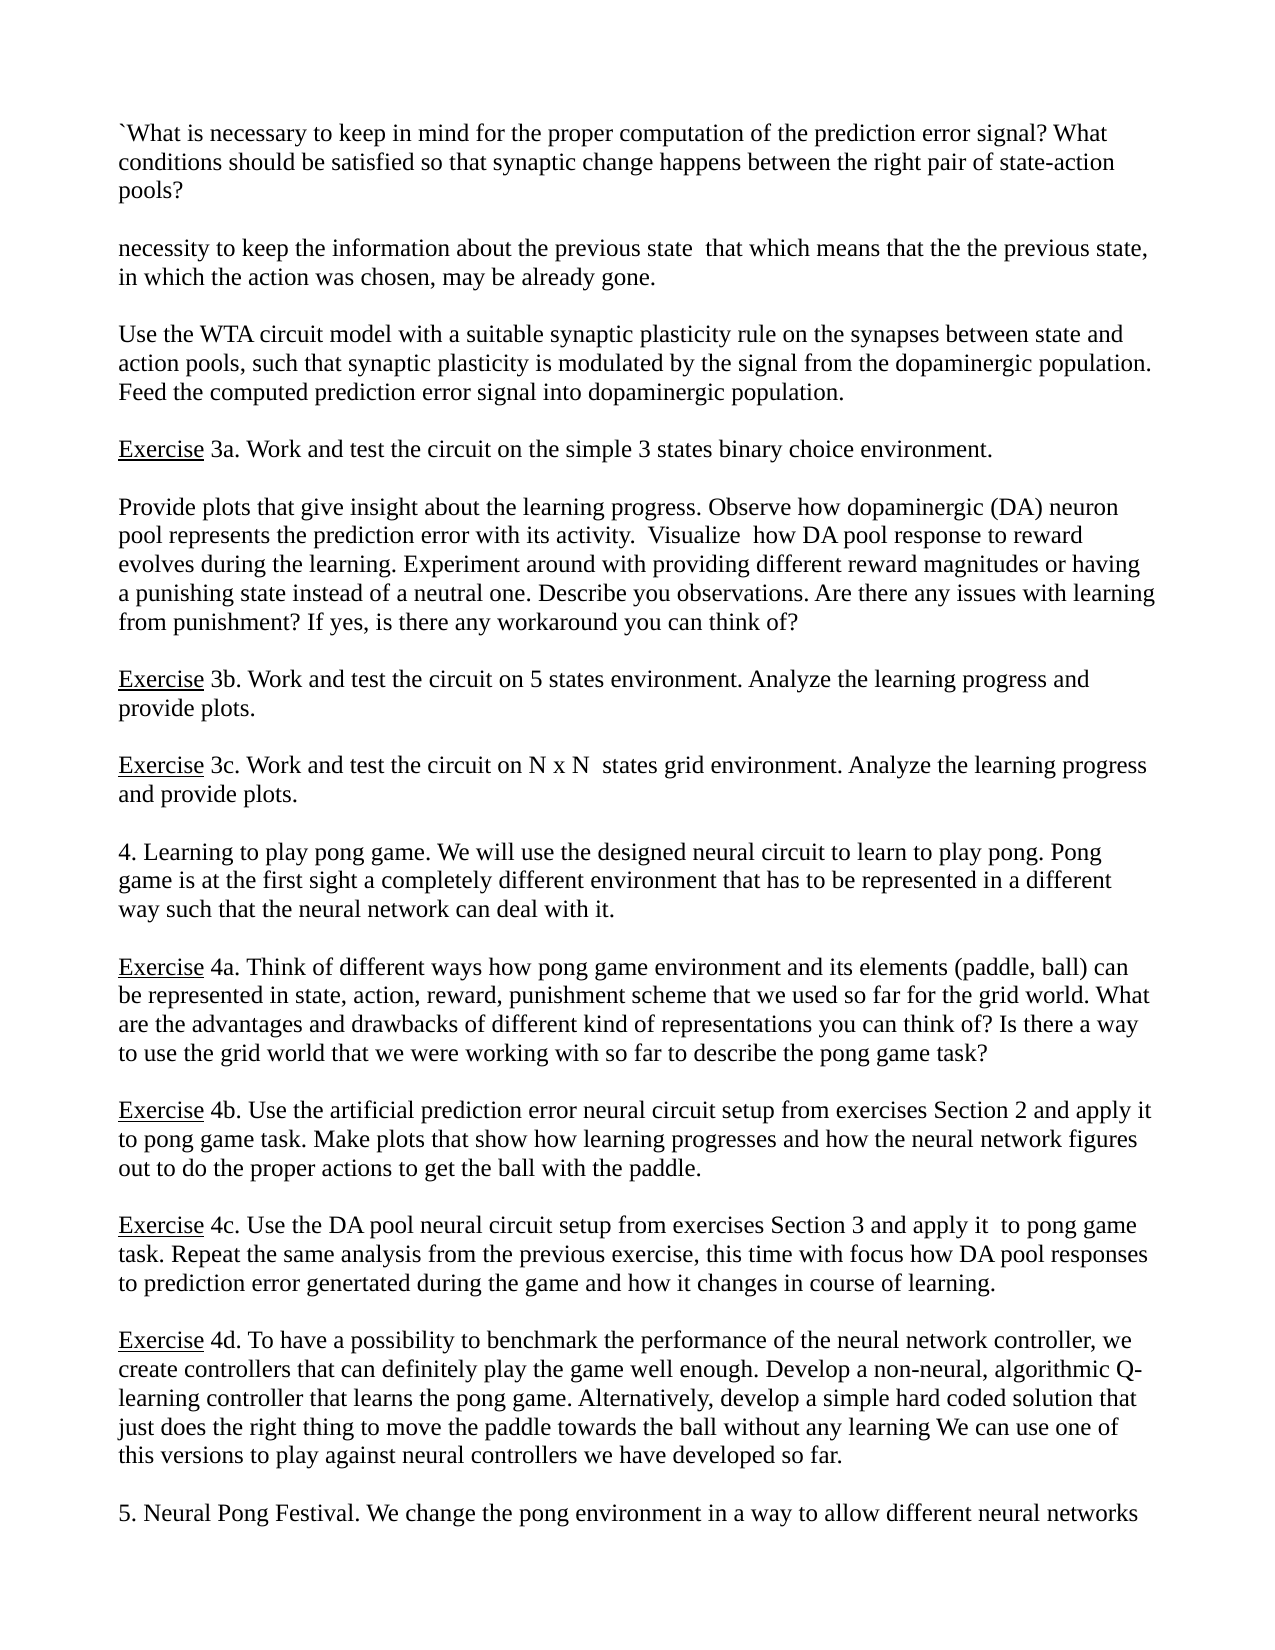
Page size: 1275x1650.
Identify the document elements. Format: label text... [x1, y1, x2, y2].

text Use the WTA circuit model with a suitable synaptic plasticity rule on the synapses between state and action pools, such that synaptic plasticity is modulated by the signal from the dopaminergic population. Feed the computed prediction error signal into dopaminergic population. [118, 319, 1157, 406]
text `What is necessary to keep in mind for the proper computation of the prediction error signal? What conditions should be satisfied so that synaptic change happens between the right pair of state-action pools? [118, 118, 1157, 204]
text Provide plots that give insight about the learning progress. Observe how dopaminergic (DA) neuron pool represents the prediction error with its activity. Visualize how DA pool response to reward evolves during the learning. Experiment around with providing different reward magnitudes or having a punishing state instead of a neutral one. Describe you observations. Are there any issues with learning from punishment? If yes, is there any workaround you can think of? [118, 492, 1157, 636]
text 5. Neural Pong Festival. We change the pong environment in a way to allow different neural networks [118, 1498, 1157, 1527]
text necessity to keep the information about the previous state that which means that the the previous state, in which the action was chosen, may be already gone. [118, 233, 1157, 291]
text Exercise 4d. To have a possibility to benchmark the performance of the neural network controller, we create controllers that can definitely play the game well enough. Develop a non-neural, algorithmic Q-learning controller that learns the pong game. Alternatively, develop a simple hard coded solution that just does the right thing to move the paddle towards the ball without any learning We can use one of this versions to play against neural controllers we have developed so far. [118, 1326, 1157, 1469]
text Exercise 3b. Work and test the circuit on 5 states environment. Analyze the learning progress and provide plots. [118, 664, 1157, 722]
text Exercise 4c. Use the DA pool neural circuit setup from exercises Section 3 and apply it to pong game task. Repeat the same analysis from the previous exercise, this time with focus how DA pool responses to prediction error genertated during the game and how it changes in course of learning. [118, 1211, 1157, 1297]
text 4. Learning to play pong game. We will use the designed neural circuit to learn to play pong. Pong game is at the first sight a completely different environment that has to be represented in a different way such that the neural network can deal with it. [118, 837, 1157, 923]
text Exercise 4b. Use the artificial prediction error neural circuit setup from exercises Section 2 and apply it to pong game task. Make plots that show how learning progresses and how the neural network figures out to do the proper actions to get the ball with the paddle. [118, 1096, 1157, 1182]
text Exercise 3c. Work and test the circuit on N x N states grid environment. Analyze the learning progress and provide plots. [118, 751, 1157, 808]
text Exercise 3a. Work and test the circuit on the simple 3 states binary choice environment. [118, 434, 1157, 463]
text Exercise 4a. Think of different ways how pong game environment and its elements (paddle, ball) can be represented in state, action, reward, punishment scheme that we used so far for the grid world. What are the advantages and drawbacks of different kind of representations you can think of? Is there a way to use the grid world that we were working with so far to describe the pong game task? [118, 952, 1157, 1067]
